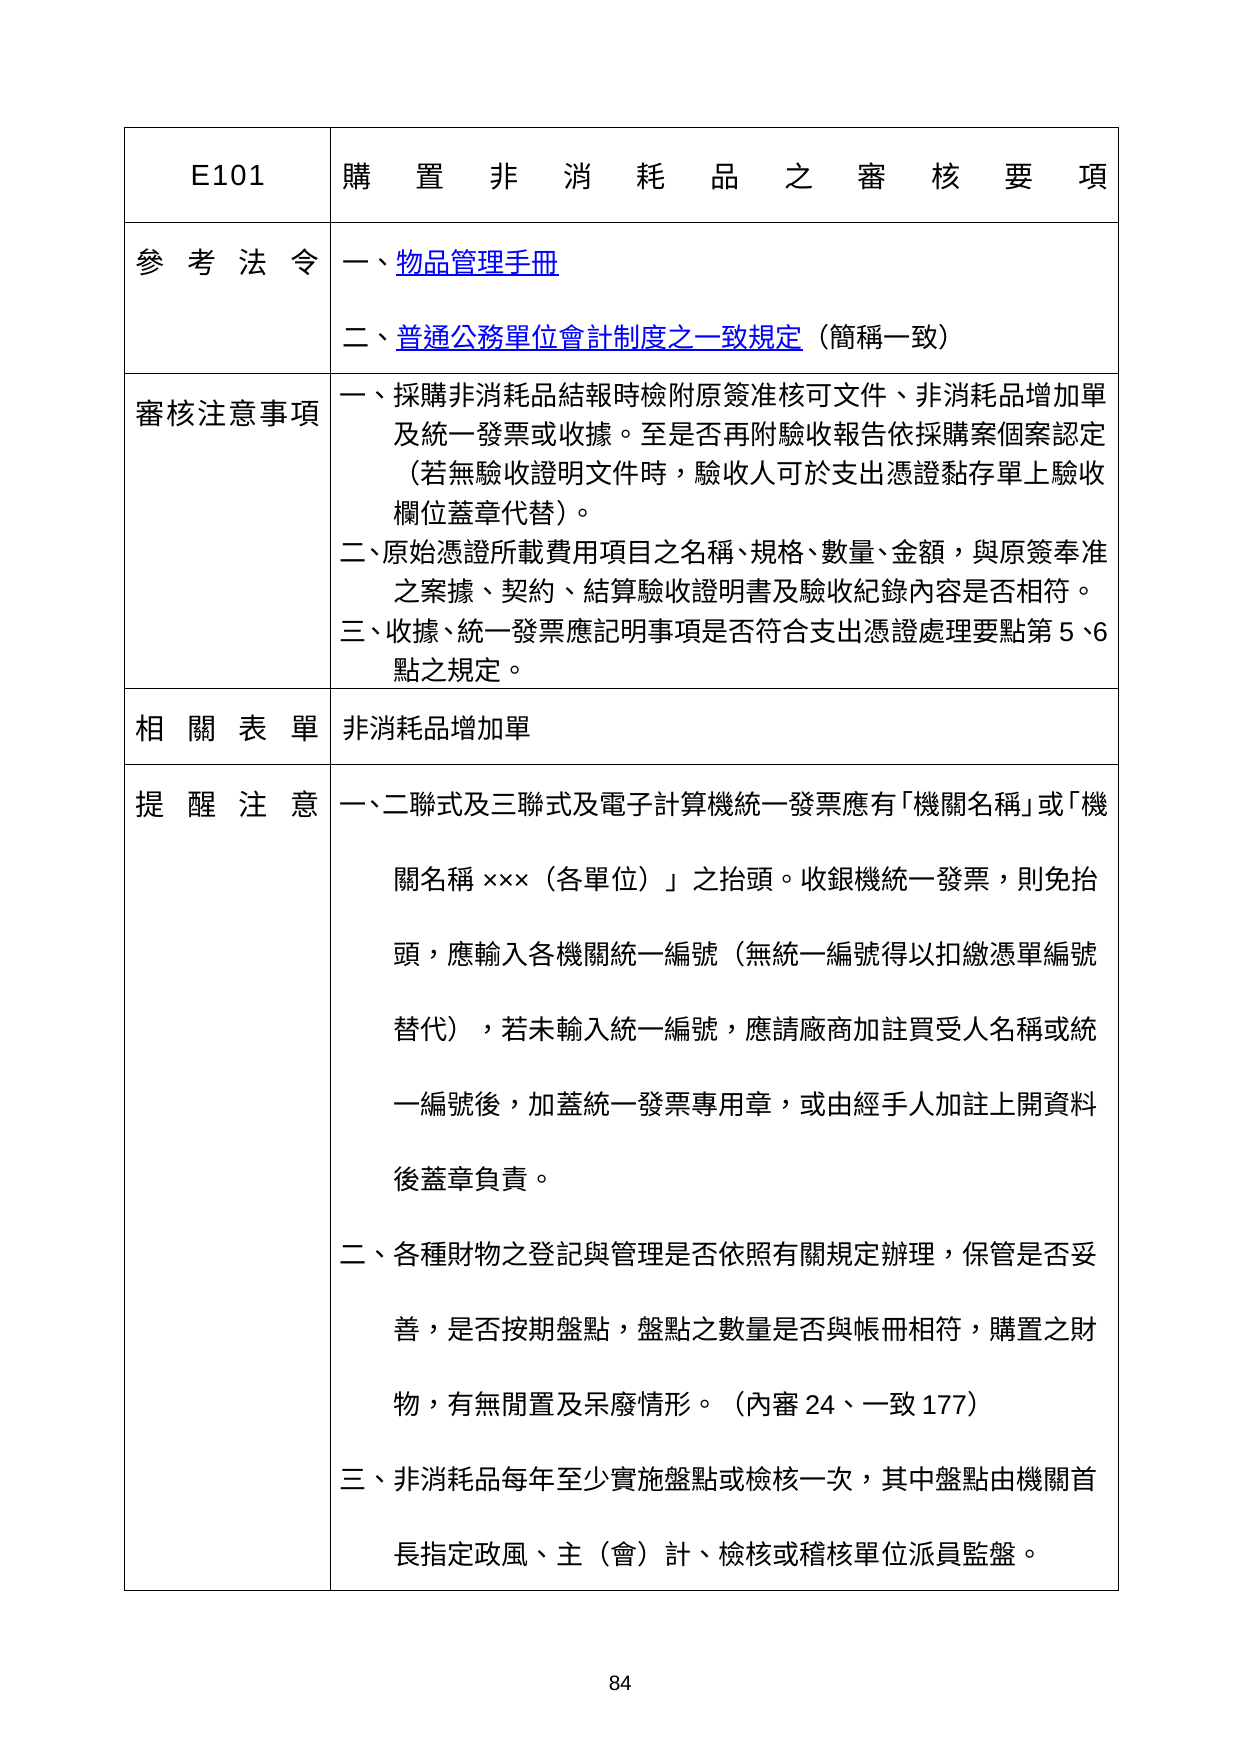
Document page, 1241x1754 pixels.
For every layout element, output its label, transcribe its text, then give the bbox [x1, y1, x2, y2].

table_cell 參考法令 [125, 223, 330, 373]
table_header 購置非消耗品之審核要項 [331, 128, 1118, 222]
table_cell 相關表單 [125, 689, 330, 764]
table_cell 一、採購非消耗品結報時檢附原簽准核可文件、非消耗品增加單及統一發票或收據。至是否再附驗收報告依採購案個案認定（若無驗收證明文件時，驗收人可於支出憑證黏存單上驗收欄位蓋章代替）。 二、原始憑證所載費用項目之名稱、規格、數量、金額，與原簽奉准之案據、契約、結算驗收證明書及驗收紀錄內容是否相符。 三、收據、統一發票應記明事項是否符合支出憑證處理要點第5、6點之規定。 [331, 374, 1118, 688]
table_cell 提醒注意 [125, 765, 330, 1590]
table_cell 一、物品管理手冊 二、普通公務單位會計制度之一致規定（簡稱一致） [331, 223, 1118, 373]
table_cell 一、二聯式及三聯式及電子計算機統一發票應有「機關名稱」或「機關名稱 ×××（各單位）」之抬頭。收銀機統一發票，則免抬頭，應輸入各機關統一編號（無統一編號得以扣繳憑單編號替代），若未輸入統一編號，應請廠商加註買受人名稱或統一編號後，加蓋統一發票專用章，或由經手人加註上開資料後蓋章負責。 二、各種財物之登記與管理是否依照有關規定辦理，保管是否妥善，是否按期盤點，盤點之數量是否與帳冊相符，購置之財物，有無閒置及呆廢情形。（內審24、一致177） 三、非消耗品每年至少實施盤點或檢核一次，其中盤點由機關首長指定政風、主（會）計、檢核或稽核單位派員監盤。 [331, 765, 1118, 1590]
table_cell 審核注意事項 [125, 374, 330, 688]
table_header E101 [125, 128, 330, 222]
table_cell 非消耗品增加單 [331, 689, 1118, 764]
